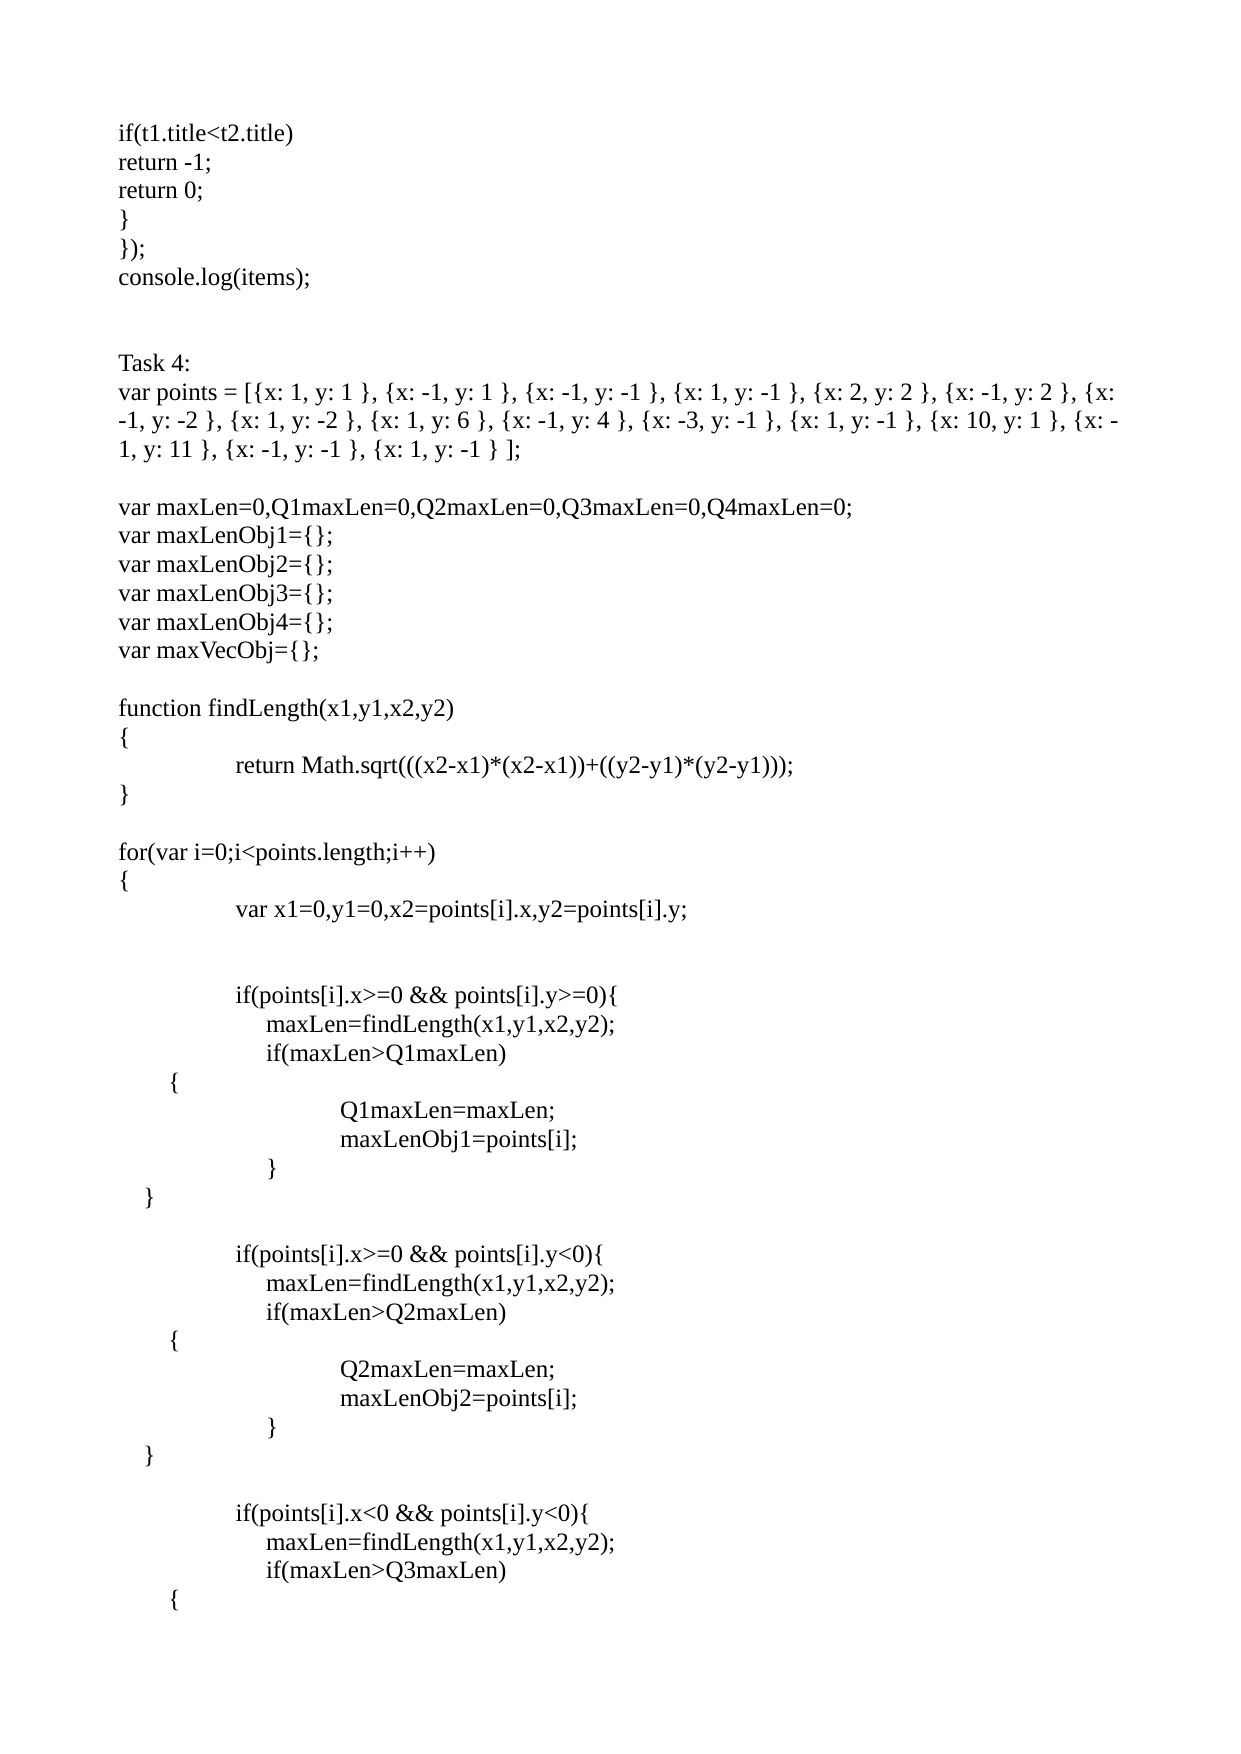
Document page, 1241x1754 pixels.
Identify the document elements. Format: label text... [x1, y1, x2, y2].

text } [118, 204, 1122, 233]
text maxLenObj1=points[i]; [118, 1124, 1122, 1153]
text } [118, 1441, 1122, 1469]
text } [118, 779, 1122, 808]
text return -1; [118, 147, 1122, 176]
text maxLen=findLength(x1,y1,x2,y2); [118, 1268, 1122, 1297]
text console.log(items); [118, 262, 1122, 291]
text var points = [{x: 1, y: 1 }, {x: -1, y: 1 }, {x: -1, y: -1 }, {x: 1, y: -1 }, {x: 2, y: 2 }, {x: -1, y: 2 }, {x: -1, y: -2 }, {x: 1, y: -2 }, {x: 1, y: 6 }, {x: -1, y: 4 }, {x: -3, y: -1 }, {x: 1, y: -1 }, {x: 10, y: 1 }, {x: -1, y: 11 }, {x: -1, y: -1 }, {x: 1, y: -1 } ]; [118, 377, 1122, 463]
text var maxLenObj1={}; [118, 521, 1122, 549]
text if(maxLen>Q2maxLen) [118, 1297, 1122, 1326]
text if(maxLen>Q3maxLen) [118, 1556, 1122, 1584]
text }); [118, 233, 1122, 262]
text Q1maxLen=maxLen; [118, 1096, 1122, 1124]
text Q2maxLen=maxLen; [118, 1354, 1122, 1383]
text function findLength(x1,y1,x2,y2) [118, 693, 1122, 722]
text if(points[i].x>=0 && points[i].y>=0){ [118, 981, 1122, 1009]
text { [118, 722, 1122, 751]
text { [118, 1326, 1122, 1354]
text var maxVecObj={}; [118, 636, 1122, 664]
text if(maxLen>Q1maxLen) [118, 1038, 1122, 1067]
text for(var i=0;i<points.length;i++) [118, 837, 1122, 866]
text maxLen=findLength(x1,y1,x2,y2); [118, 1527, 1122, 1556]
text { [118, 866, 1122, 894]
text { [118, 1067, 1122, 1096]
text if(points[i].x<0 && points[i].y<0){ [118, 1498, 1122, 1527]
text } [118, 1182, 1122, 1211]
text var maxLenObj2={}; [118, 549, 1122, 578]
text if(points[i].x>=0 && points[i].y<0){ [118, 1239, 1122, 1268]
text if(t1.title<t2.title) [118, 118, 1122, 147]
text } [118, 1153, 1122, 1182]
text var maxLenObj3={}; [118, 578, 1122, 607]
text maxLen=findLength(x1,y1,x2,y2); [118, 1009, 1122, 1038]
text } [118, 1412, 1122, 1441]
text Task 4: [118, 348, 1122, 377]
text maxLenObj2=points[i]; [118, 1383, 1122, 1412]
text var maxLen=0,Q1maxLen=0,Q2maxLen=0,Q3maxLen=0,Q4maxLen=0; [118, 492, 1122, 521]
text var maxLenObj4={}; [118, 607, 1122, 636]
text return Math.sqrt(((x2-x1)*(x2-x1))+((y2-y1)*(y2-y1))); [118, 751, 1122, 779]
text { [118, 1584, 1122, 1613]
text var x1=0,y1=0,x2=points[i].x,y2=points[i].y; [118, 894, 1122, 923]
text return 0; [118, 176, 1122, 204]
